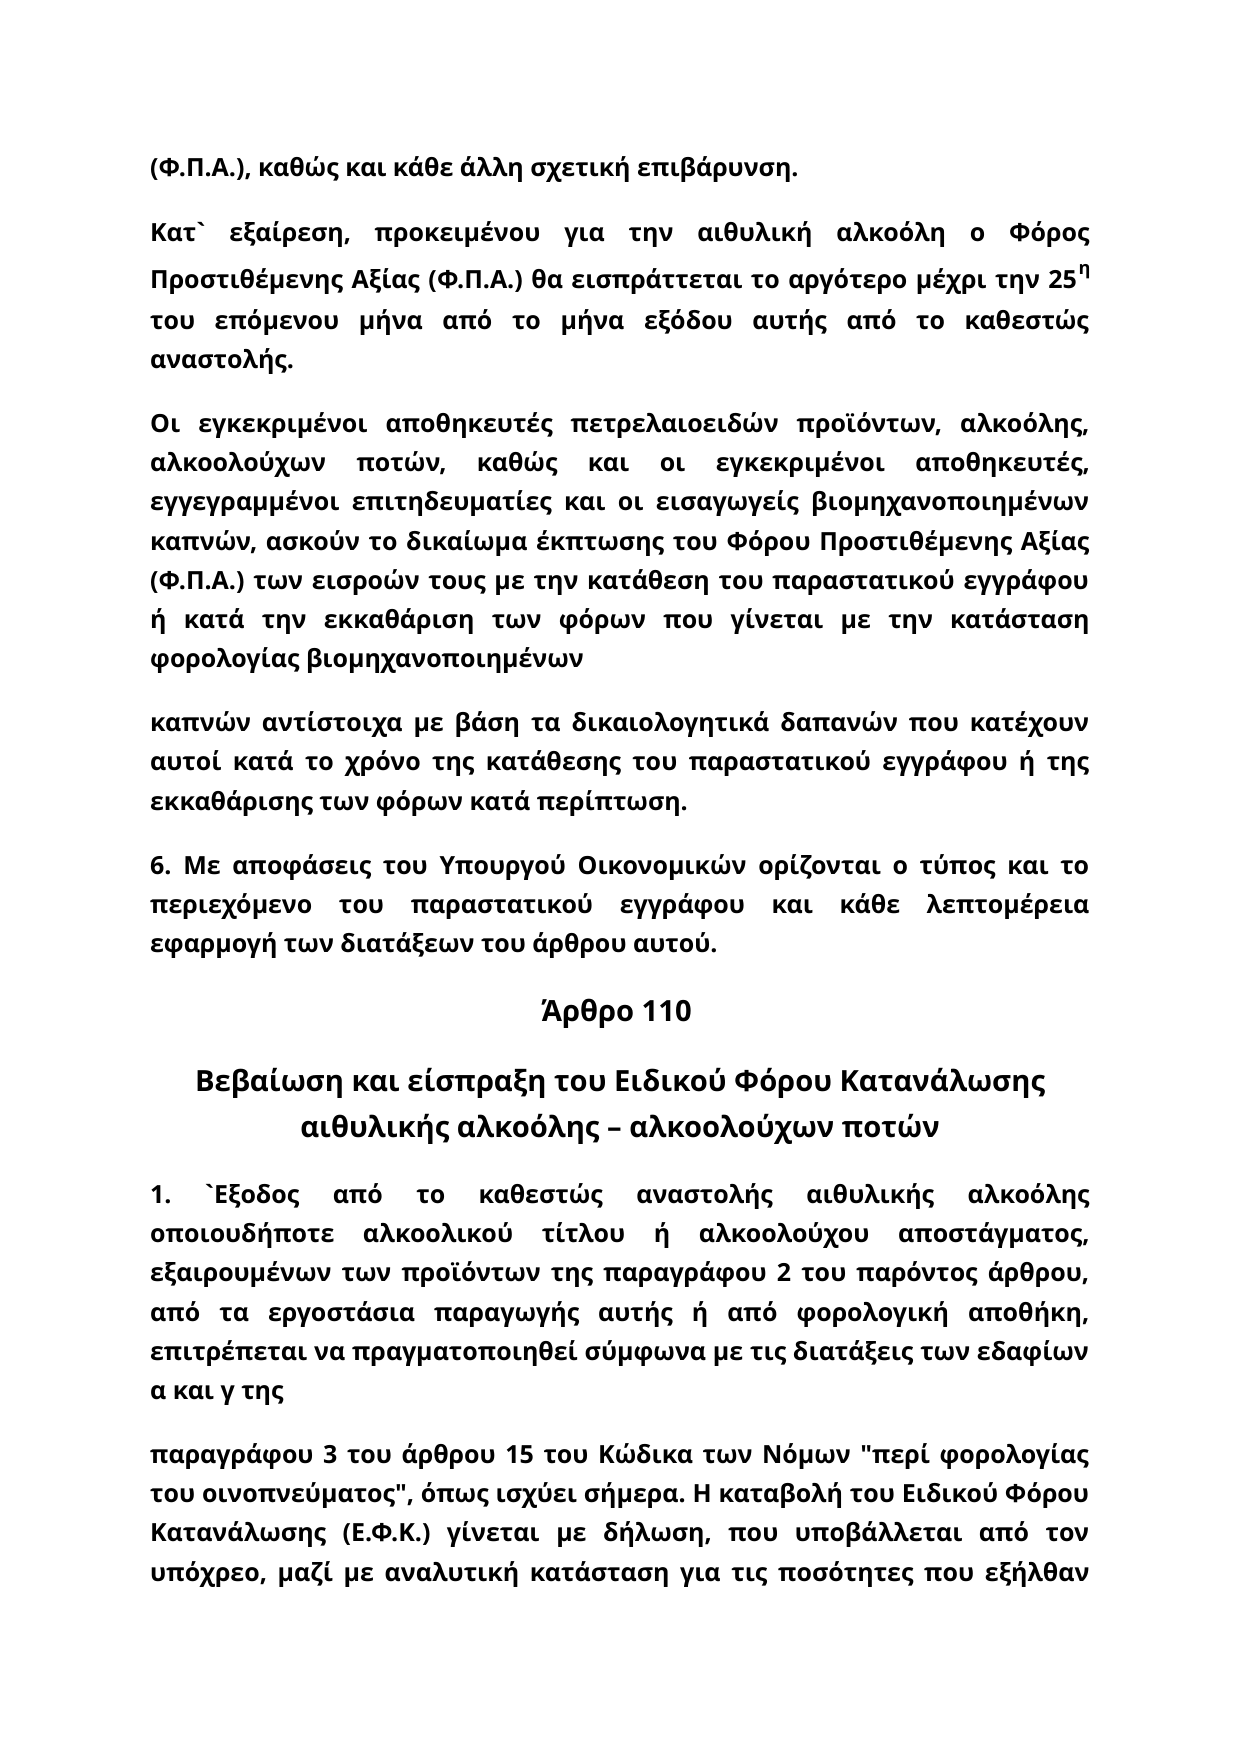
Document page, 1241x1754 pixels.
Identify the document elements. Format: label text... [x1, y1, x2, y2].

text παραγράφου 3 του άρθρου 15 του Κώδικα των Νόμων "περί φορολογίας του οινοπνεύματος", όπως ισχύει σήμερα. Η καταβολή του Ειδικού Φόρου Κατανάλωσης (Ε.Φ.Κ.) γίνεται με δήλωση, που υποβάλλεται από τον υπόχρεο, μαζί με αναλυτική κατάσταση για τις ποσότητες που εξήλθαν [150, 1437, 1090, 1588]
text (Φ.Π.Α.), καθώς και κάθε άλλη σχετική επιβάρυνση. [150, 150, 1090, 184]
text 6. Με αποφάσεις του Υπουργού Οικονομικών ορίζονται ο τύπος και το περιεχόμενο του παραστατικού εγγράφου και κάθε λεπτομέρεια εφαρμογή των διατάξεων του άρθρου αυτού. [150, 847, 1090, 960]
text Κατ` εξαίρεση, προκειμένου για την αιθυλική αλκοόλη ο Φόρος Προστιθέμενης Αξίας (Φ.Π.Α.) θα εισπράττεται το αργότερο μέχρι την 25η του επόμενου μήνα από το μήνα εξόδου αυτής από το καθεστώς αναστολής. [150, 214, 1090, 376]
text 1. `Εξοδος από το καθεστώς αναστολής αιθυλικής αλκοόλης οποιουδήποτε αλκοολικού τίτλου ή αλκοολούχου αποστάγματος, εξαιρουμένων των προϊόντων της παραγράφου 2 του παρόντος άρθρου, από τα εργοστάσια παραγωγής αυτής ή από φορολογική αποθήκη, επιτρέπεται να πραγματοποιηθεί σύμφωνα με τις διατάξεις των εδαφίων α και γ της [150, 1177, 1090, 1407]
text καπνών αντίστοιχα με βάση τα δικαιολογητικά δαπανών που κατέχουν αυτοί κατά το χρόνο της κατάθεσης του παραστατικού εγγράφου ή της εκκαθάρισης των φόρων κατά περίπτωση. [150, 705, 1090, 817]
subtitle Βεβαίωση και είσπραξη του Ειδικού Φόρου Κατανάλωσης αιθυλικής αλκοόλης – αλκοολούχων ποτών [150, 1060, 1090, 1146]
text Οι εγκεκριμένοι αποθηκευτές πετρελαιοειδών προϊόντων, αλκοόλης, αλκοολούχων ποτών, καθώς και οι εγκεκριμένοι αποθηκευτές, εγγεγραμμένοι επιτηδευματίες και οι εισαγωγείς βιομηχανοποιημένων καπνών, ασκούν το δικαίωμα έκπτωσης του Φόρου Προστιθέμενης Αξίας (Φ.Π.Α.) των εισροών τους με την κατάθεση του παραστατικού εγγράφου ή κατά την εκκαθάριση των φόρων που γίνεται με την κατάσταση φορολογίας βιομηχανοποιημένων [150, 406, 1090, 675]
subtitle Άρθρο 110 [150, 990, 1090, 1029]
